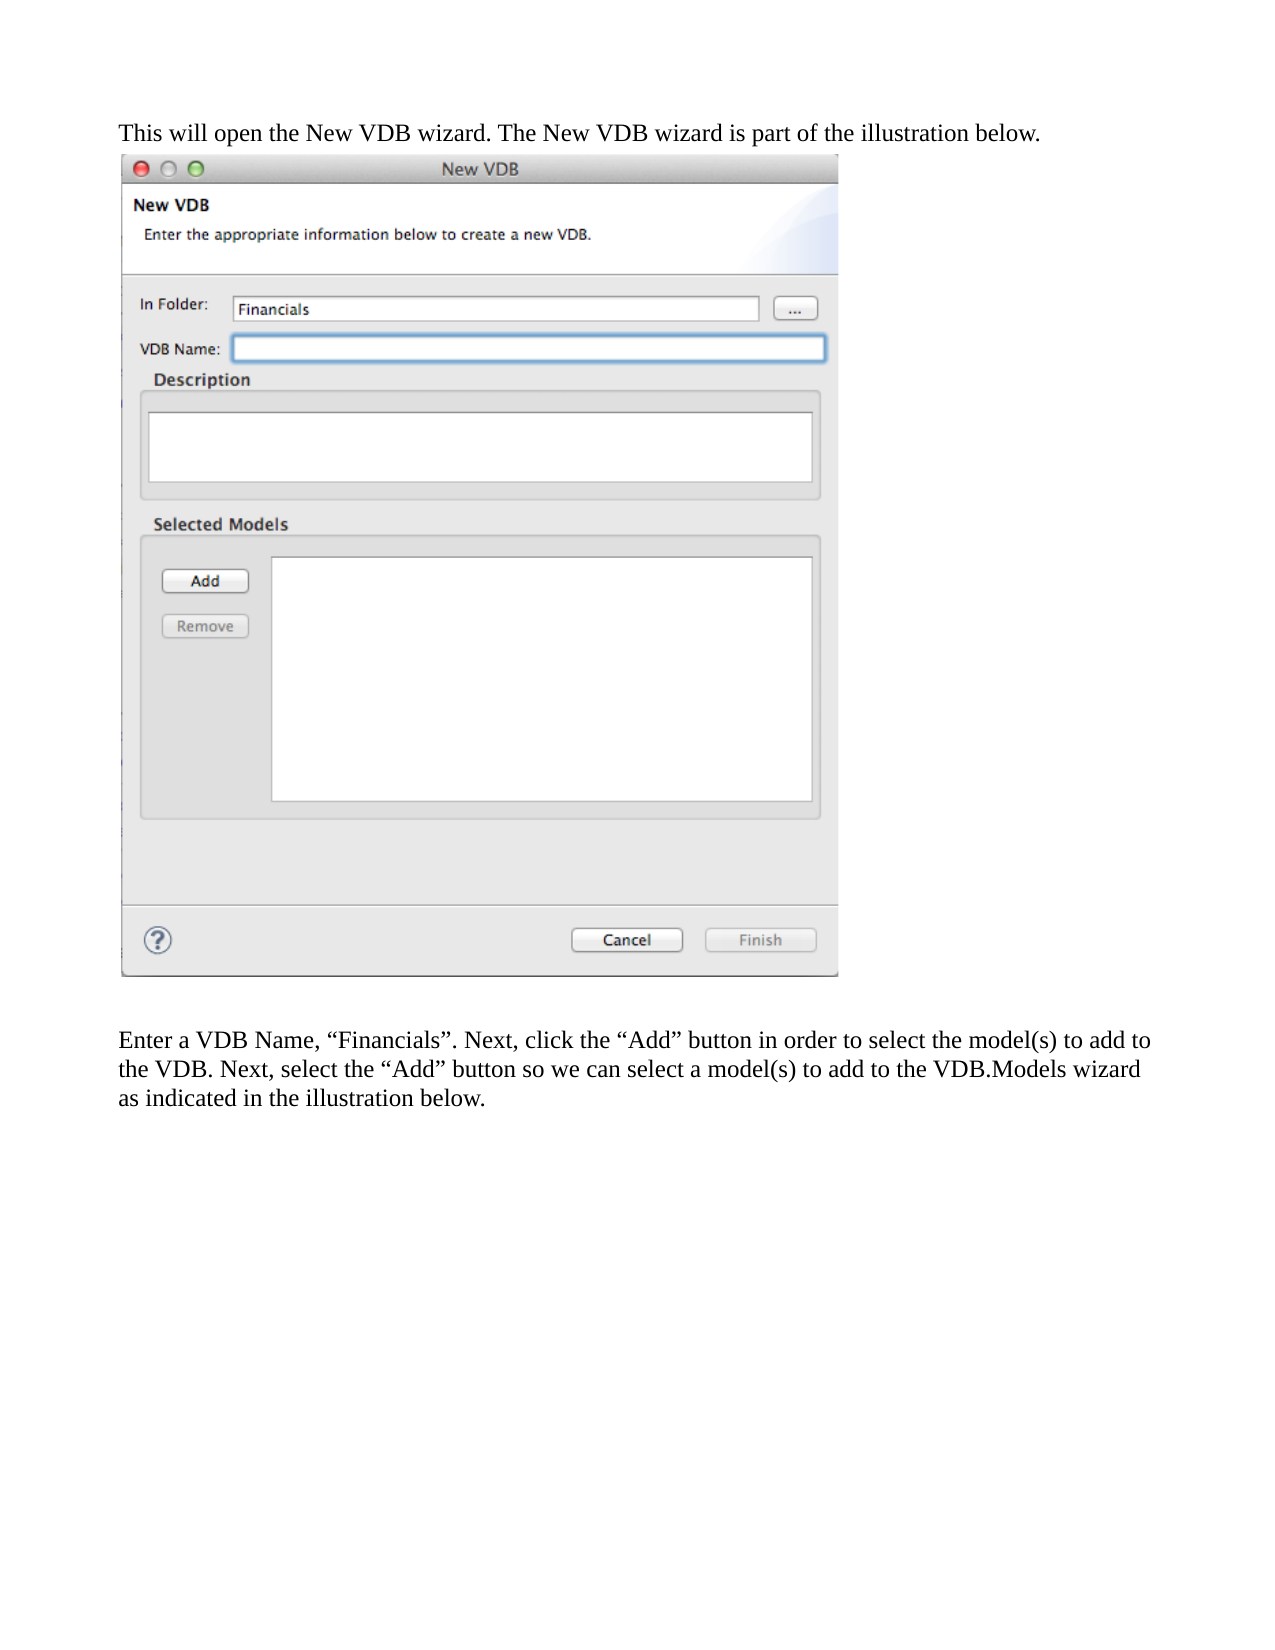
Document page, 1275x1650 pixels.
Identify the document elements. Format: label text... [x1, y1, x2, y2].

picture [121, 154, 839, 977]
text This will open the New VDB wizard. The New VDB wizard is part of the illustration below. [118, 118, 1157, 147]
text Enter a VDB Name, “Financials”. Next, click the “Add” button in order to select the model(s) to add to the VDB. Next, select the “Add” button so we can select a model(s) to add to the VDB.Models wizard as indicated in the illustration below. [118, 1026, 1157, 1112]
